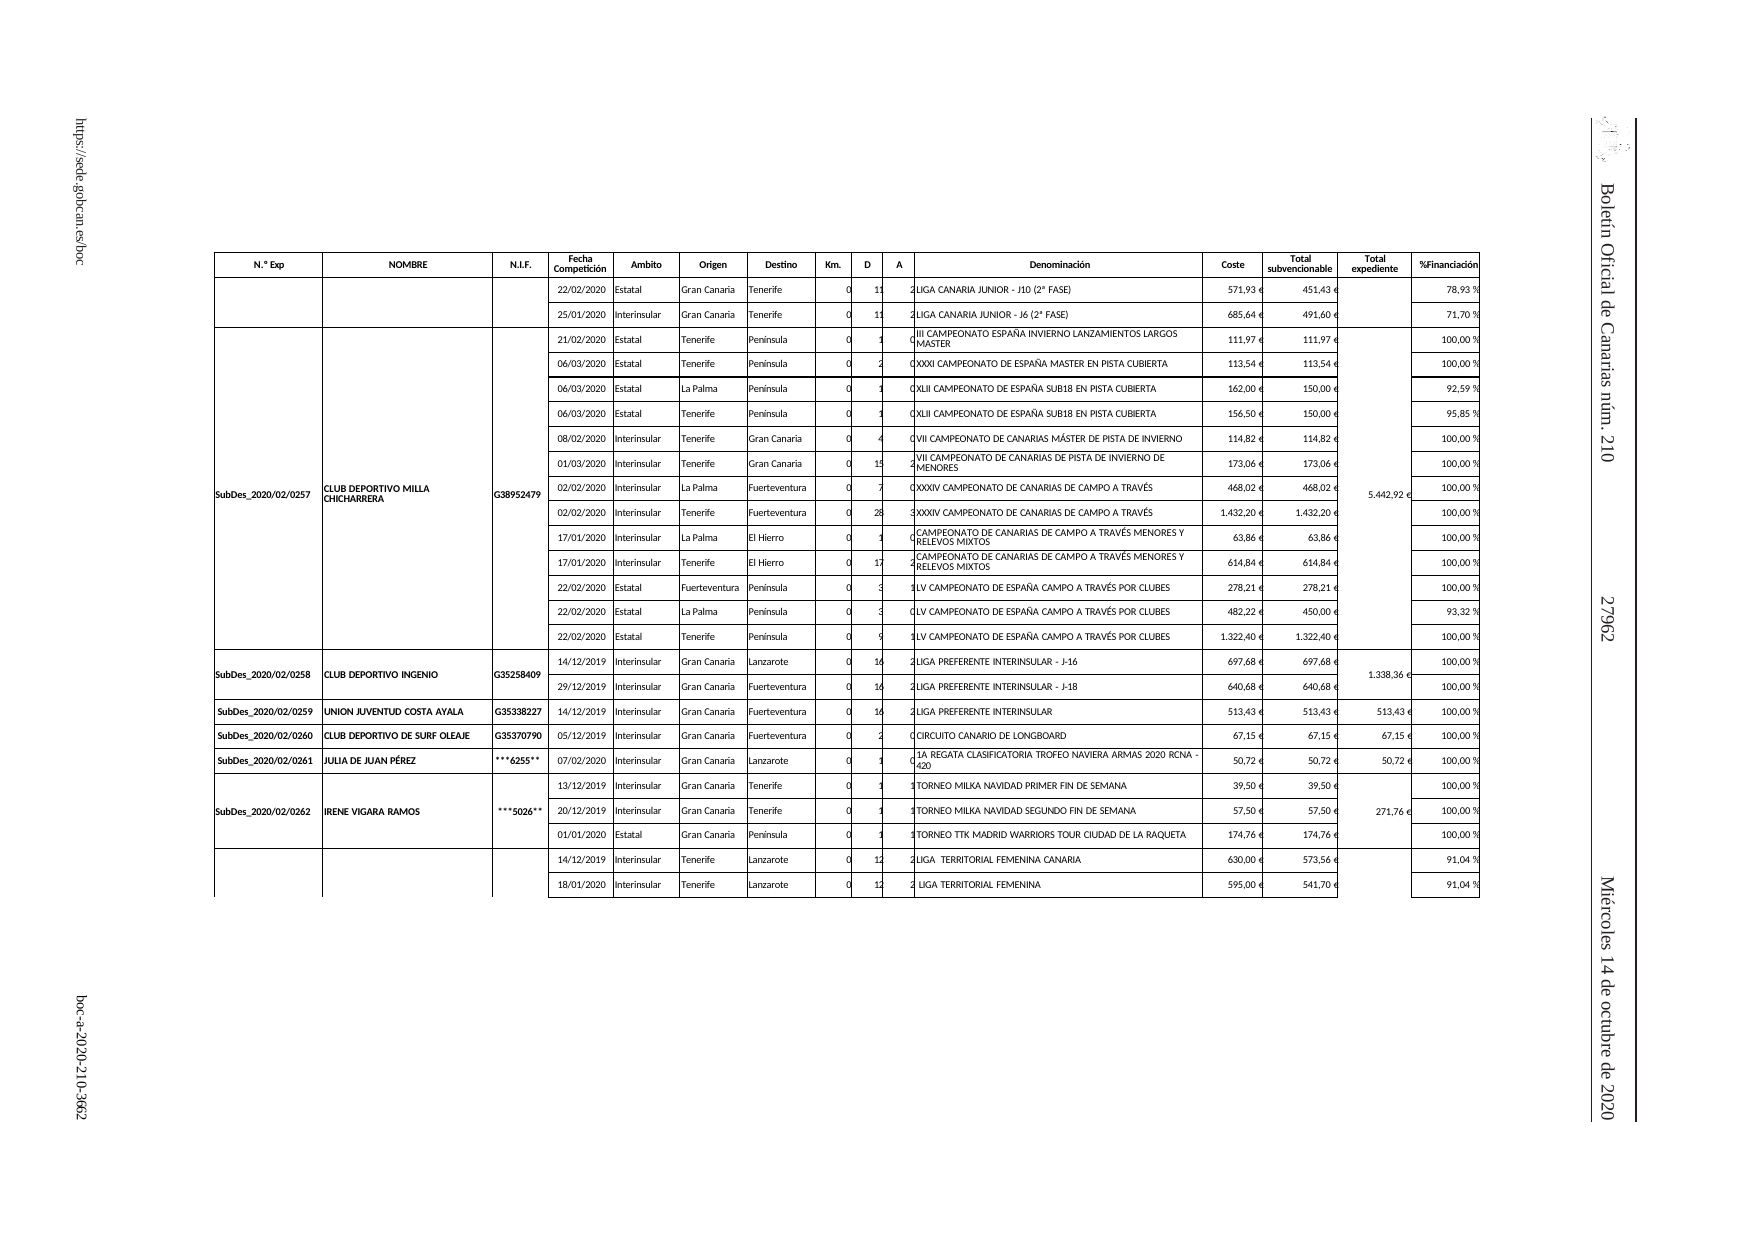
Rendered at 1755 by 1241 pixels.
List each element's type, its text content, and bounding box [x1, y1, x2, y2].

table_cell 482,22 € [1203, 601, 1262, 624]
table_cell LIGA PREFERENTE INTERINSULAR [915, 700, 1202, 723]
text Miércoles 14 de octubre de 2020 [1598, 876, 1618, 1124]
table_cell [323, 849, 492, 897]
table_cell Península [748, 402, 815, 426]
table_cell 67,15 € [1203, 725, 1262, 748]
table_cell Interinsular [614, 700, 679, 723]
table_cell 5.442,92 € [1338, 328, 1411, 649]
table_cell LIGA TERRITORIAL FEMENINA [915, 873, 1202, 897]
table_cell 0 [883, 526, 914, 550]
table_cell LIGA PREFERENTE INTERINSULAR ‐ J‐16 [915, 650, 1202, 674]
table_cell 450,00 € [1263, 601, 1337, 624]
table_cell 614,84 € [1263, 551, 1337, 575]
table_cell 17/01/2020 [549, 551, 613, 575]
table_cell [1338, 278, 1411, 327]
table_cell 25/01/2020 [549, 303, 613, 327]
table_cell 697,68 € [1263, 650, 1337, 674]
table_cell 29/12/2019 [549, 675, 613, 699]
table_cell Tenerife [680, 328, 747, 352]
table_cell 16 [852, 675, 882, 699]
table_cell 0 [816, 650, 851, 674]
table_cell Tenerife [680, 551, 747, 575]
table_cell 100,00 % [1412, 353, 1479, 376]
table_cell Interinsular [614, 501, 679, 525]
table_cell Tenerife [680, 501, 747, 525]
table_cell SubDes_2020/02/0261 [215, 749, 322, 773]
table_cell 0 [883, 427, 914, 451]
table_cell Tenerife [748, 799, 815, 823]
table_cell 0 [816, 824, 851, 847]
table_cell Gran Canaria [680, 303, 747, 327]
table_cell 0 [816, 353, 851, 376]
table_cell Interinsular [614, 452, 679, 476]
table_header Origen [680, 253, 747, 277]
table_header Ambito [614, 253, 679, 277]
table_cell 513,43 € [1338, 700, 1411, 723]
table_cell 491,60 € [1263, 303, 1337, 327]
table_cell 0 [816, 725, 851, 748]
table_cell [215, 849, 322, 897]
table_cell Estatal [614, 278, 679, 302]
table_cell XXXI CAMPEONATO DE ESPAÑA MASTER EN PISTA CUBIERTA [915, 353, 1202, 376]
table_cell Gran Canaria [748, 452, 815, 476]
table_cell 2 [883, 452, 914, 476]
table_cell 595,00 € [1203, 873, 1262, 897]
table_cell 3 [852, 576, 882, 599]
table_cell 1 [852, 824, 882, 847]
table_cell 0 [816, 303, 851, 327]
table_cell Tenerife [680, 873, 747, 897]
table_cell LIGA CANARIA JUNIOR ‐ J6 (2ª FASE) [915, 303, 1202, 327]
table_cell 2 [852, 725, 882, 748]
table_cell 0 [816, 576, 851, 599]
table_cell 16 [852, 650, 882, 674]
table_cell 100,00 % [1412, 650, 1479, 674]
table_cell XLII CAMPEONATO DE ESPAÑA SUB18 EN PISTA CUBIERTA [915, 402, 1202, 426]
table_cell Gran Canaria [680, 675, 747, 699]
table_cell Tenerife [748, 278, 815, 302]
table_cell 14/12/2019 [549, 849, 613, 872]
table_cell Estatal [614, 625, 679, 649]
table_cell 0 [816, 477, 851, 500]
table_cell 12 [852, 873, 882, 897]
table_header D [852, 253, 882, 277]
table_cell 100,00 % [1412, 526, 1479, 550]
table_cell Interinsular [614, 526, 679, 550]
table_cell Estatal [614, 601, 679, 624]
table_cell 1 [883, 625, 914, 649]
table_cell 468,02 € [1203, 477, 1262, 500]
table_cell [323, 278, 492, 327]
table_cell 174,76 € [1203, 824, 1262, 847]
table_cell CAMPEONATO DE CANARIAS DE CAMPO A TRAVÉS MENORES Y RELEVOS MIXTOS [915, 526, 1202, 550]
table_cell Gran Canaria [680, 799, 747, 823]
table_cell LIGA CANARIA JUNIOR ‐ J10 (2ª FASE) [915, 278, 1202, 302]
table_cell 0 [816, 378, 851, 401]
text boc-a-2020-210-3662 [74, 995, 91, 1124]
table_cell Interinsular [614, 873, 679, 897]
table_cell LIGA PREFERENTE INTERINSULAR ‐ J‐18 [915, 675, 1202, 699]
table_cell 1 [852, 749, 882, 773]
table_cell CAMPEONATO DE CANARIAS DE CAMPO A TRAVÉS MENORES Y RELEVOS MIXTOS [915, 551, 1202, 575]
table_cell 0 [816, 328, 851, 352]
table_header A [883, 253, 914, 277]
table_cell 162,00 € [1203, 378, 1262, 401]
table_cell 16 [852, 700, 882, 723]
table_cell 02/02/2020 [549, 477, 613, 500]
table_header Total expediente [1338, 253, 1411, 277]
table_cell Lanzarote [748, 873, 815, 897]
table_cell 173,06 € [1263, 452, 1337, 476]
table_header Fecha Competición [549, 253, 613, 277]
table_cell 50,72 € [1338, 749, 1411, 773]
table_cell G35258409 [493, 650, 548, 699]
table_cell Gran Canaria [680, 650, 747, 674]
table_cell 0 [816, 700, 851, 723]
table_cell 571,93 € [1203, 278, 1262, 302]
text Boletín Oficial de Canarias núm. 210 [1598, 183, 1618, 464]
table_cell 02/02/2020 [549, 501, 613, 525]
table_cell 114,82 € [1203, 427, 1262, 451]
table_cell 100,00 % [1412, 427, 1479, 451]
table_cell Estatal [614, 576, 679, 599]
table_cell Península [748, 378, 815, 401]
table_cell 05/12/2019 [549, 725, 613, 748]
table_cell 0 [816, 849, 851, 872]
table_cell Fuerteventura [748, 501, 815, 525]
table_cell 95,85 % [1412, 402, 1479, 426]
table_cell 100,00 % [1412, 749, 1479, 773]
table_cell Península [748, 625, 815, 649]
table_header N.I.F. [493, 253, 548, 277]
text 27962 [1598, 597, 1618, 646]
table_cell Lanzarote [748, 650, 815, 674]
table_cell SubDes_2020/02/0260 [215, 725, 322, 748]
table_cell [215, 278, 322, 327]
table_cell 63,86 € [1203, 526, 1262, 550]
table_header NOMBRE [323, 253, 492, 277]
table_cell 685,64 € [1203, 303, 1262, 327]
table_cell Gran Canaria [680, 774, 747, 798]
table_cell 513,43 € [1203, 700, 1262, 723]
table_cell 1.432,20 € [1263, 501, 1337, 525]
table_cell Tenerife [680, 625, 747, 649]
table_cell 93,32 % [1412, 601, 1479, 624]
table_header Denominación [915, 253, 1202, 277]
table_cell Lanzarote [748, 749, 815, 773]
text https://sede.gobcan.es/boc [73, 118, 90, 273]
table_cell 01/03/2020 [549, 452, 613, 476]
table_cell XLII CAMPEONATO DE ESPAÑA SUB18 EN PISTA CUBIERTA [915, 378, 1202, 401]
table_cell LIGA TERRITORIAL FEMENINA CANARIA [915, 849, 1202, 872]
table_cell CLUB DEPORTIVO DE SURF OLEAJE [323, 725, 492, 748]
table_cell 150,00 € [1263, 378, 1337, 401]
table_cell Fuerteventura [748, 477, 815, 500]
table_cell 63,86 € [1263, 526, 1337, 550]
table_cell 4 [852, 427, 882, 451]
table_cell 17/01/2020 [549, 526, 613, 550]
table_cell G35370790 [493, 725, 548, 748]
table_cell 21/02/2020 [549, 328, 613, 352]
table_cell Tenerife [748, 774, 815, 798]
table_cell CIRCUITO CANARIO DE LONGBOARD [915, 725, 1202, 748]
table_cell Lanzarote [748, 849, 815, 872]
table_cell 1 [852, 799, 882, 823]
table_cell 67,15 € [1263, 725, 1337, 748]
table_cell 0 [883, 601, 914, 624]
table_cell 1 [883, 799, 914, 823]
table_cell 92,59 % [1412, 378, 1479, 401]
table_header Total subvencionable [1263, 253, 1337, 277]
table_cell 100,00 % [1412, 576, 1479, 599]
table_cell SubDes_2020/02/0262 [215, 774, 322, 847]
table_cell Gran Canaria [748, 427, 815, 451]
table_cell 1 [852, 774, 882, 798]
table_cell G38952479 [493, 328, 548, 649]
table_cell 06/03/2020 [549, 378, 613, 401]
table_cell 156,50 € [1203, 402, 1262, 426]
table_cell Estatal [614, 402, 679, 426]
table_cell TORNEO MILKA NAVIDAD SEGUNDO FIN DE SEMANA [915, 799, 1202, 823]
table_cell 100,00 % [1412, 824, 1479, 847]
table_cell Tenerife [680, 353, 747, 376]
table_cell 100,00 % [1412, 328, 1479, 352]
table_cell 0 [883, 353, 914, 376]
table_cell 1 [883, 774, 914, 798]
table_cell 111,97 € [1203, 328, 1262, 352]
table_cell 12 [852, 849, 882, 872]
table_cell 573,56 € [1263, 849, 1337, 872]
table_cell 173,06 € [1203, 452, 1262, 476]
table_cell Estatal [614, 824, 679, 847]
table_cell 0 [816, 452, 851, 476]
table_cell ***6255** [493, 749, 548, 773]
table_cell [493, 849, 548, 897]
table_cell 22/02/2020 [549, 576, 613, 599]
table_cell Gran Canaria [680, 725, 747, 748]
table_cell 100,00 % [1412, 477, 1479, 500]
table_cell Gran Canaria [680, 278, 747, 302]
table_cell 174,76 € [1263, 824, 1337, 847]
table_cell 697,68 € [1203, 650, 1262, 674]
table_cell 2 [883, 849, 914, 872]
table_cell Estatal [614, 328, 679, 352]
table_cell SubDes_2020/02/0259 [215, 700, 322, 723]
table_cell 39,50 € [1263, 774, 1337, 798]
table_cell 9 [852, 625, 882, 649]
table_cell 0 [816, 526, 851, 550]
table_cell 1.432,20 € [1203, 501, 1262, 525]
table_cell 2 [883, 650, 914, 674]
table_cell Fuerteventura [748, 725, 815, 748]
table_cell 0 [816, 551, 851, 575]
table_cell Tenerife [748, 303, 815, 327]
table_cell 0 [883, 328, 914, 352]
table_cell 28 [852, 501, 882, 525]
table_cell IRENE VIGARA RAMOS [323, 774, 492, 847]
table_cell Tenerife [680, 452, 747, 476]
table_cell 1A REGATA CLASIFICATORIA TROFEO NAVIERA ARMAS 2020 RCNA ‐ 420 [915, 749, 1202, 773]
table_cell 22/02/2020 [549, 278, 613, 302]
table_cell El Hierro [748, 526, 815, 550]
table_cell 113,54 € [1203, 353, 1262, 376]
table_cell 0 [816, 501, 851, 525]
table_cell 3 [852, 601, 882, 624]
table_cell 0 [883, 477, 914, 500]
table_cell JULIA DE JUAN PÉREZ [323, 749, 492, 773]
table_cell VII CAMPEONATO DE CANARIAS MÁSTER DE PISTA DE INVIERNO [915, 427, 1202, 451]
table_header N.º Exp [215, 253, 322, 277]
table_cell 1.322,40 € [1263, 625, 1337, 649]
table_cell La Palma [680, 477, 747, 500]
table_cell 57,50 € [1263, 799, 1337, 823]
table_cell Interinsular [614, 774, 679, 798]
table_cell 71,70 % [1412, 303, 1479, 327]
table_cell 0 [883, 378, 914, 401]
table_cell CLUB DEPORTIVO INGENIO [323, 650, 492, 699]
table_cell G35338227 [493, 700, 548, 723]
table_cell 2 [883, 278, 914, 302]
table_cell 78,93 % [1412, 278, 1479, 302]
table_cell 1.338,36 € [1338, 650, 1411, 699]
table_cell 06/03/2020 [549, 353, 613, 376]
table_cell 0 [816, 278, 851, 302]
table_cell Estatal [614, 353, 679, 376]
table_cell Interinsular [614, 675, 679, 699]
table_cell Península [748, 353, 815, 376]
table_cell 91,04 % [1412, 849, 1479, 872]
table_cell 451,43 € [1263, 278, 1337, 302]
table_cell LV CAMPEONATO DE ESPAÑA CAMPO A TRAVÉS POR CLUBES [915, 576, 1202, 599]
table_cell Interinsular [614, 799, 679, 823]
table_cell Interinsular [614, 477, 679, 500]
table_cell Interinsular [614, 749, 679, 773]
table_cell CLUB DEPORTIVO MILLA CHICHARRERA [323, 328, 492, 649]
table_cell Península [748, 824, 815, 847]
table_cell 20/12/2019 [549, 799, 613, 823]
table_cell 100,00 % [1412, 774, 1479, 798]
table_cell SubDes_2020/02/0258 [215, 650, 322, 699]
table_cell Interinsular [614, 849, 679, 872]
table_cell Estatal [614, 378, 679, 401]
table_cell 630,00 € [1203, 849, 1262, 872]
table_cell III CAMPEONATO ESPAÑA INVIERNO LANZAMIENTOS LARGOS MASTER [915, 328, 1202, 352]
table_cell 1 [852, 526, 882, 550]
table_cell 01/01/2020 [549, 824, 613, 847]
table_cell 1 [852, 378, 882, 401]
table_cell 113,54 € [1263, 353, 1337, 376]
table_cell 1.322,40 € [1203, 625, 1262, 649]
table_cell La Palma [680, 378, 747, 401]
table_cell 0 [816, 625, 851, 649]
table_cell 22/02/2020 [549, 625, 613, 649]
table_cell 08/02/2020 [549, 427, 613, 451]
table_cell 271,76 € [1338, 774, 1411, 847]
table_header %Financiación [1412, 253, 1479, 277]
table_cell Península [748, 328, 815, 352]
table_cell 0 [883, 749, 914, 773]
table_cell 13/12/2019 [549, 774, 613, 798]
table_cell XXXIV CAMPEONATO DE CANARIAS DE CAMPO A TRAVÉS [915, 477, 1202, 500]
table_header Coste [1203, 253, 1262, 277]
table_cell 2 [883, 675, 914, 699]
table_cell 513,43 € [1263, 700, 1337, 723]
table_cell 07/02/2020 [549, 749, 613, 773]
table_cell [1338, 849, 1411, 897]
table_cell 0 [816, 675, 851, 699]
table_cell XXXIV CAMPEONATO DE CANARIAS DE CAMPO A TRAVÉS [915, 501, 1202, 525]
table_cell 100,00 % [1412, 725, 1479, 748]
table_cell Fuerteventura [680, 576, 747, 599]
table_cell 468,02 € [1263, 477, 1337, 500]
table_cell Interinsular [614, 427, 679, 451]
table_cell 11 [852, 303, 882, 327]
table_cell La Palma [680, 526, 747, 550]
table_cell 100,00 % [1412, 675, 1479, 699]
table_cell 278,21 € [1203, 576, 1262, 599]
table_cell Península [748, 601, 815, 624]
table_cell 114,82 € [1263, 427, 1337, 451]
table_cell 100,00 % [1412, 551, 1479, 575]
table_cell 2 [883, 700, 914, 723]
table_cell 22/02/2020 [549, 601, 613, 624]
table_cell 0 [816, 601, 851, 624]
table_cell 57,50 € [1203, 799, 1262, 823]
table_cell Península [748, 576, 815, 599]
table_cell 100,00 % [1412, 452, 1479, 476]
table_cell TORNEO MILKA NAVIDAD PRIMER FIN DE SEMANA [915, 774, 1202, 798]
table_cell 0 [816, 427, 851, 451]
table_cell 278,21 € [1263, 576, 1337, 599]
table_cell 0 [816, 873, 851, 897]
table_cell LV CAMPEONATO DE ESPAÑA CAMPO A TRAVÉS POR CLUBES [915, 601, 1202, 624]
table_cell Gran Canaria [680, 749, 747, 773]
table_cell Fuerteventura [748, 700, 815, 723]
table_cell 2 [852, 353, 882, 376]
table_cell Tenerife [680, 849, 747, 872]
table_cell El Hierro [748, 551, 815, 575]
table_header Km. [816, 253, 851, 277]
table_cell Interinsular [614, 551, 679, 575]
table_cell 06/03/2020 [549, 402, 613, 426]
table_cell 91,04 % [1412, 873, 1479, 897]
table_cell 67,15 € [1338, 725, 1411, 748]
table_cell 1 [883, 576, 914, 599]
table_cell 18/01/2020 [549, 873, 613, 897]
table_cell VII CAMPEONATO DE CANARIAS DE PISTA DE INVIERNO DE MENORES [915, 452, 1202, 476]
table_cell 0 [816, 749, 851, 773]
table_cell Interinsular [614, 725, 679, 748]
table_cell 0 [816, 402, 851, 426]
table_cell 2 [883, 873, 914, 897]
table_cell ***5026** [493, 774, 548, 847]
table_cell LV CAMPEONATO DE ESPAÑA CAMPO A TRAVÉS POR CLUBES [915, 625, 1202, 649]
table_cell 1 [852, 402, 882, 426]
table_cell 0 [816, 799, 851, 823]
table_cell Interinsular [614, 650, 679, 674]
table_cell 100,00 % [1412, 501, 1479, 525]
table_cell UNION JUVENTUD COSTA AYALA [323, 700, 492, 723]
table_cell 1 [852, 328, 882, 352]
table_cell 14/12/2019 [549, 650, 613, 674]
table_cell 0 [883, 725, 914, 748]
table_cell Gran Canaria [680, 700, 747, 723]
table_cell 640,68 € [1263, 675, 1337, 699]
table_cell 541,70 € [1263, 873, 1337, 897]
table_cell TORNEO TTK MADRID WARRIORS TOUR CIUDAD DE LA RAQUETA [915, 824, 1202, 847]
table_cell 100,00 % [1412, 625, 1479, 649]
table_cell 50,72 € [1203, 749, 1262, 773]
table_cell 0 [883, 402, 914, 426]
table_cell 15 [852, 452, 882, 476]
table_cell 2 [883, 303, 914, 327]
table_cell 11 [852, 278, 882, 302]
table_cell Tenerife [680, 402, 747, 426]
table_cell [493, 278, 548, 327]
table_cell 0 [816, 774, 851, 798]
table_cell 2 [883, 551, 914, 575]
table_cell Interinsular [614, 303, 679, 327]
table_cell 14/12/2019 [549, 700, 613, 723]
table_cell 614,84 € [1203, 551, 1262, 575]
table_cell 50,72 € [1263, 749, 1337, 773]
table_cell 100,00 % [1412, 799, 1479, 823]
table_cell 17 [852, 551, 882, 575]
table_header Destino [748, 253, 815, 277]
table_cell 3 [883, 501, 914, 525]
table_cell 1 [883, 824, 914, 847]
table_cell 111,97 € [1263, 328, 1337, 352]
table_cell 7 [852, 477, 882, 500]
table_cell SubDes_2020/02/0257 [215, 328, 322, 649]
table_cell Fuerteventura [748, 675, 815, 699]
table_cell 39,50 € [1203, 774, 1262, 798]
table_cell Gran Canaria [680, 824, 747, 847]
table_cell 150,00 € [1263, 402, 1337, 426]
table_cell La Palma [680, 601, 747, 624]
table_cell 640,68 € [1203, 675, 1262, 699]
table_cell 100,00 % [1412, 700, 1479, 723]
table_cell Tenerife [680, 427, 747, 451]
